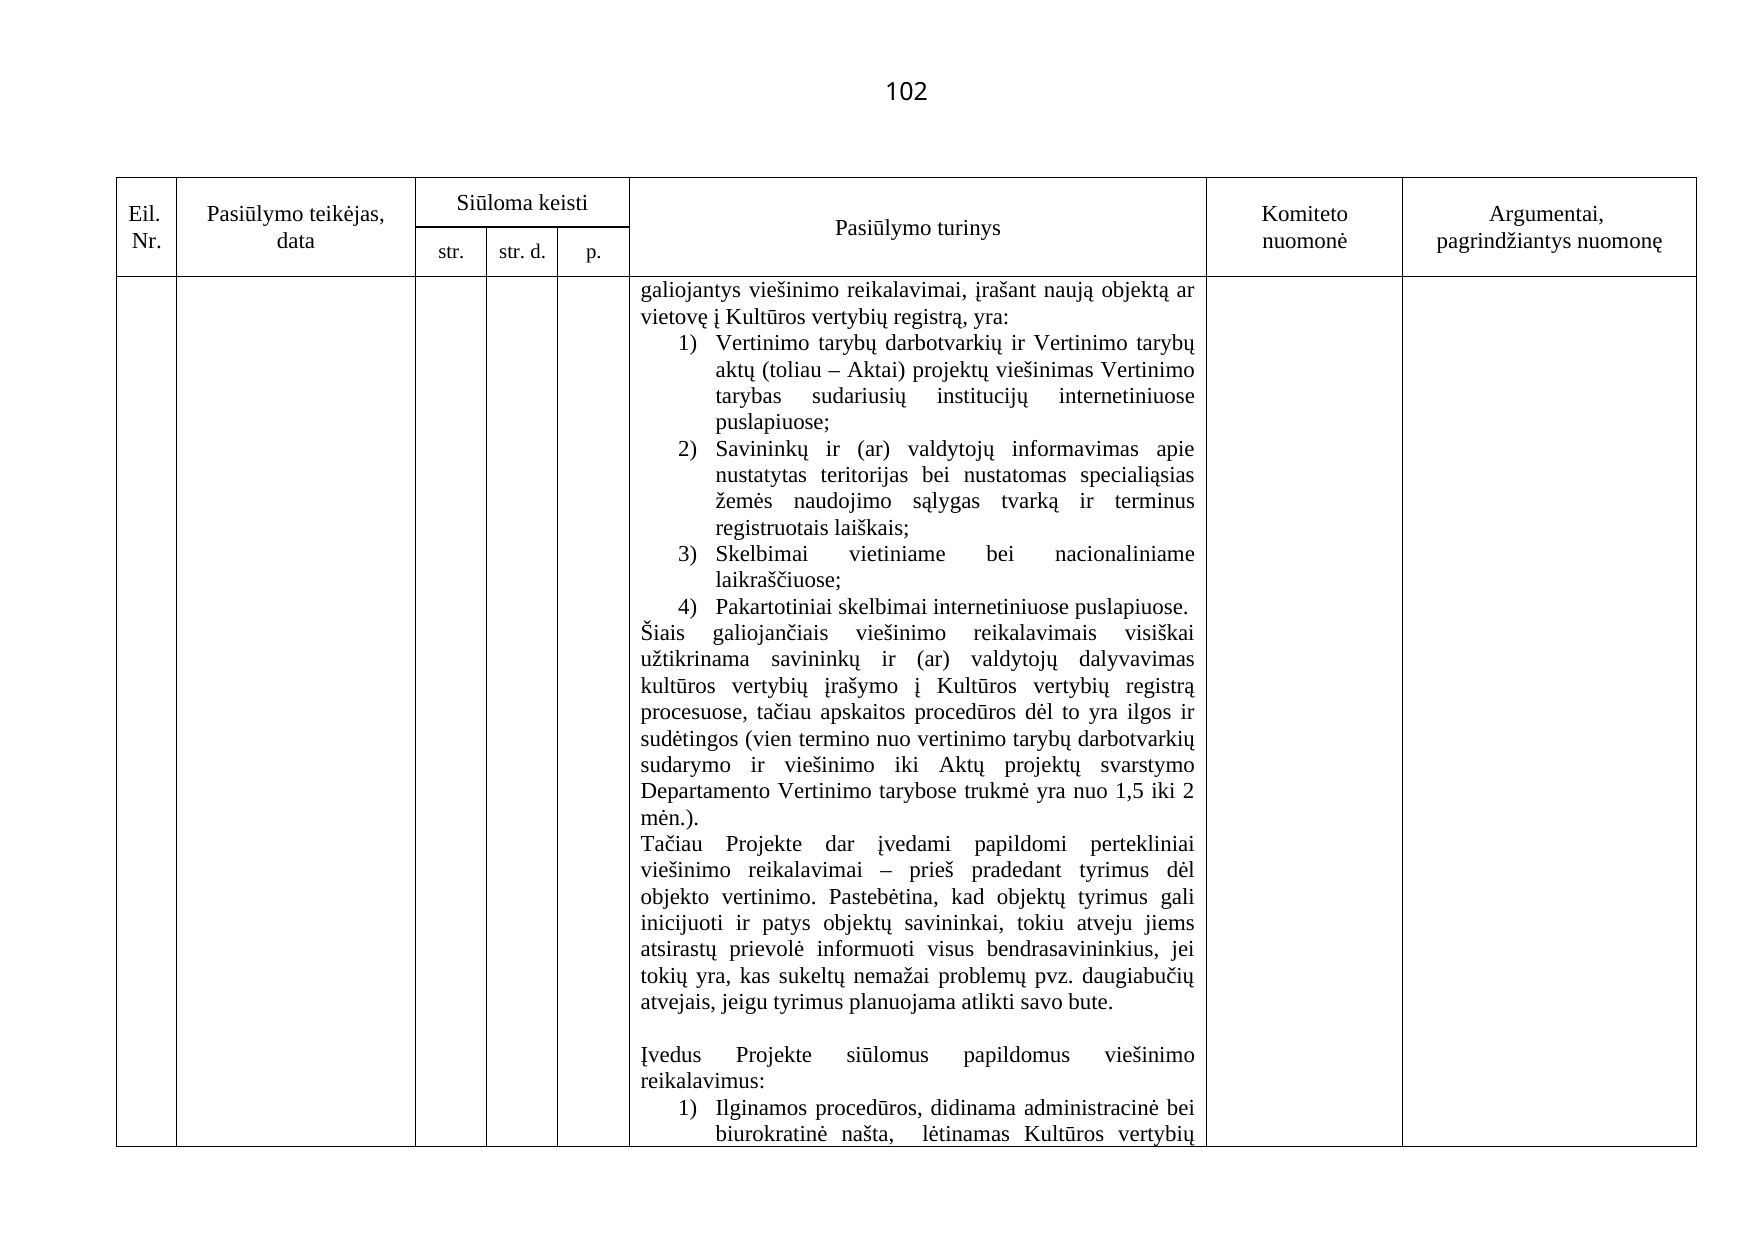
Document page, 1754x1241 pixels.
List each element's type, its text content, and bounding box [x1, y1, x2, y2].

table_cell [1207, 277, 1402, 1146]
table_cell [416, 277, 486, 1146]
table_cell [117, 277, 176, 1146]
table_cell [177, 277, 415, 1146]
table_header Argumentai, pagrindžiantys nuomonę [1403, 178, 1696, 276]
table_header Pasiūlymo turinys [630, 178, 1206, 276]
table_cell str. [416, 228, 486, 276]
table_header Komiteto nuomonė [1207, 178, 1402, 276]
table_cell [558, 277, 629, 1146]
table_cell str. d. [487, 228, 557, 276]
table_cell [1403, 277, 1696, 1146]
table_cell p. [558, 228, 629, 276]
table_cell [487, 277, 557, 1146]
table_cell galiojantys viešinimo reikalavimai, įrašant naują objektą ar vietovę į Kultūros vertybių registrą, yra: Vertinimo tarybų darbotvarkių ir Vertinimo tarybų aktų (toliau – Aktai) projektų viešinimas Vertinimo tarybas sudariusių institucijų internetiniuose puslapiuose; Savininkų ir (ar) valdytojų informavimas apie nustatytas teritorijas bei nustatomas specialiąsias žemės naudojimo sąlygas tvarką ir terminus registruotais laiškais; Skelbimai vietiniame bei nacionaliniame laikraščiuose; Pakartotiniai skelbimai internetiniuose puslapiuose. Šiais galiojančiais viešinimo reikalavimais visiškai užtikrinama savininkų ir (ar) valdytojų dalyvavimas kultūros vertybių įrašymo į Kultūros vertybių registrą procesuose, tačiau apskaitos procedūros dėl to yra ilgos ir sudėtingos (vien termino nuo vertinimo tarybų darbotvarkių sudarymo ir viešinimo iki Aktų projektų svarstymo Departamento Vertinimo tarybose trukmė yra nuo 1,5 iki 2 mėn.). Tačiau Projekte dar įvedami papildomi pertekliniai viešinimo reikalavimai – prieš pradedant tyrimus dėl objekto vertinimo. Pastebėtina, kad objektų tyrimus gali inicijuoti ir patys objektų savininkai, tokiu atveju jiems atsirastų prievolė informuoti visus bendrasavininkius, jei tokių yra, kas sukeltų nemažai problemų pvz. daugiabučių atvejais, jeigu tyrimus planuojama atlikti savo bute. Įvedus Projekte siūlomus papildomus viešinimo reikalavimus: Ilginamos procedūros, didinama administracinė bei biurokratinė našta, lėtinamas Kultūros vertybių [630, 277, 1206, 1146]
table_header Pasiūlymo teikėjas, data [177, 178, 415, 276]
table_header Siūloma keisti [416, 178, 629, 226]
table_header Eil. Nr. [117, 178, 176, 276]
